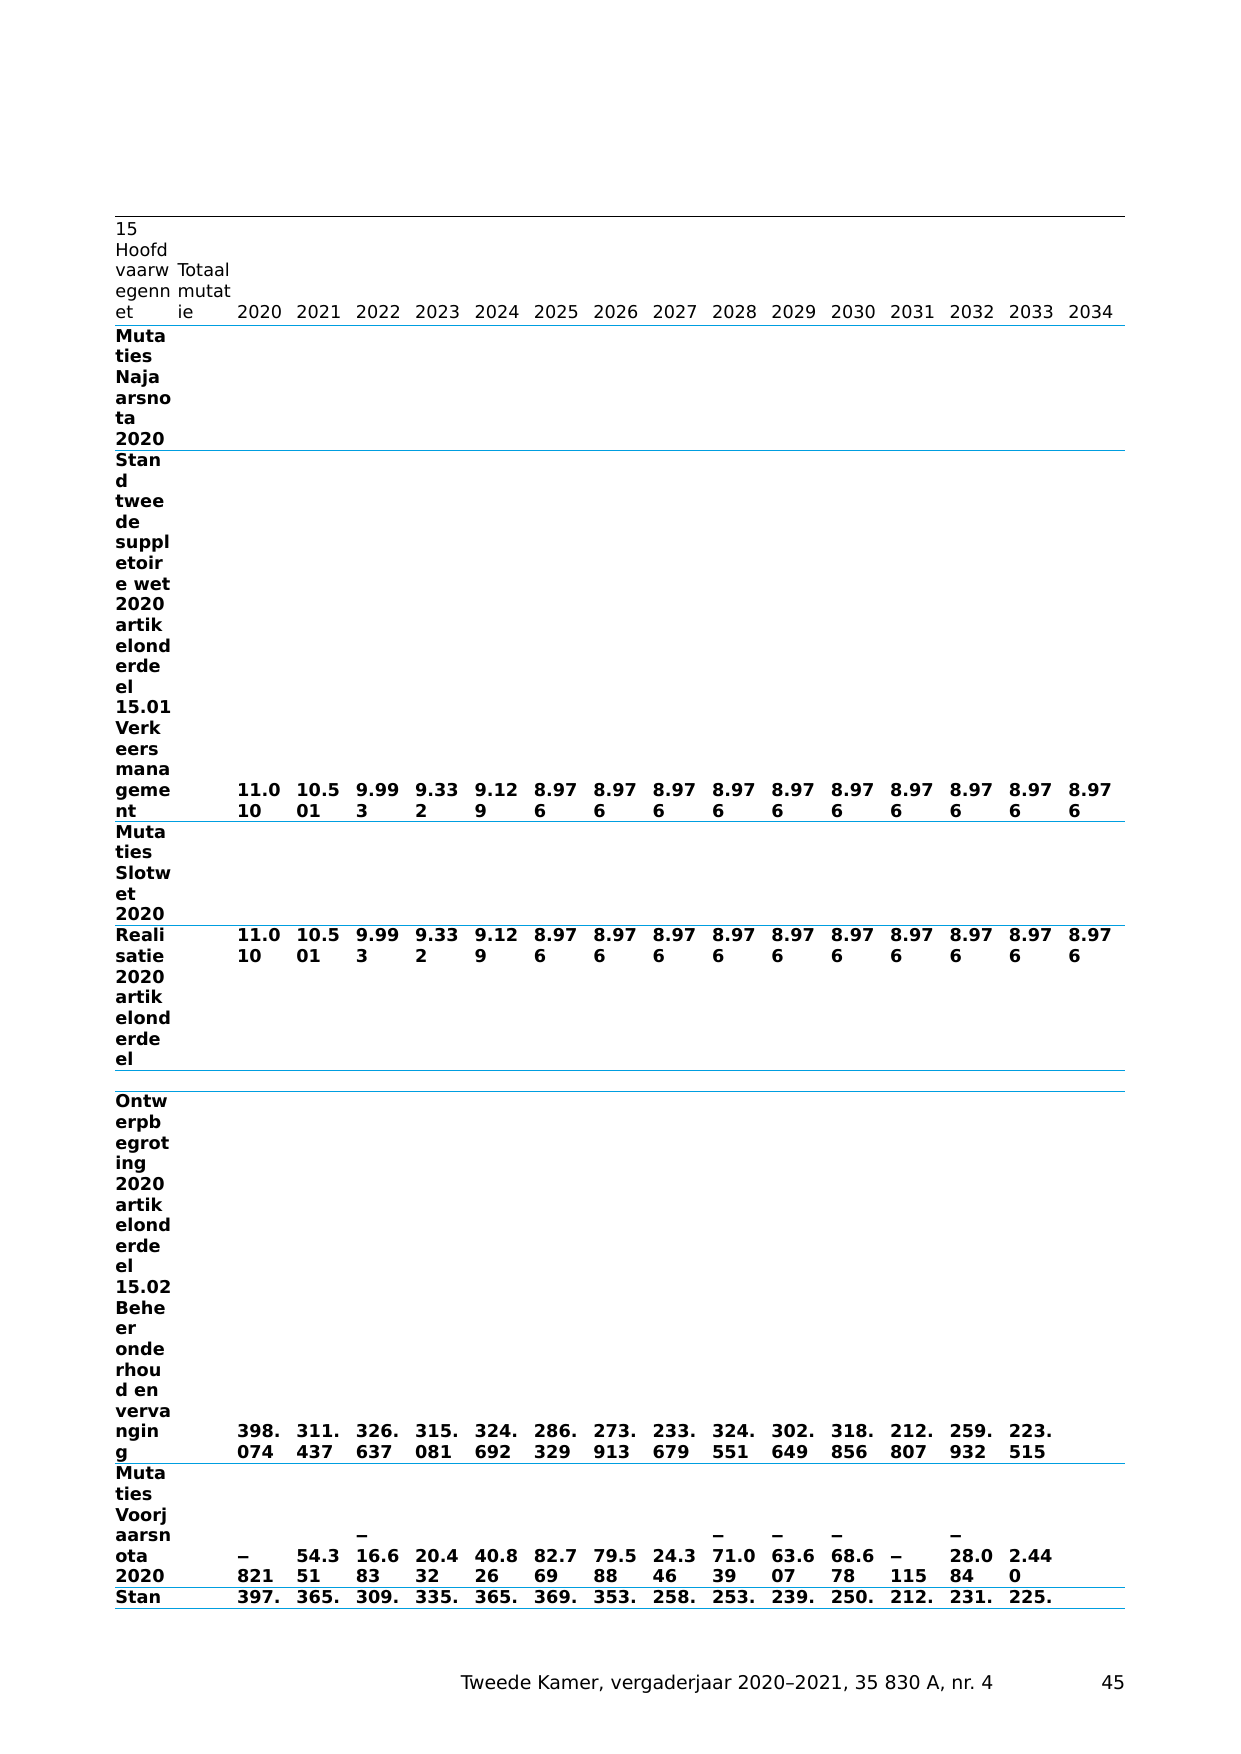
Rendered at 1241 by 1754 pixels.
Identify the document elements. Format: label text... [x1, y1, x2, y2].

table_cell [590, 1071, 649, 1091]
table_cell 9.129 [471, 451, 531, 821]
table_cell 8.976 [946, 926, 1006, 1070]
table_cell 24.346 [650, 1464, 709, 1587]
table_cell [709, 326, 768, 449]
table_cell ‒ 115 [887, 1464, 946, 1587]
table_cell [1065, 1071, 1125, 1091]
table_cell ‒ 71.039 [709, 1464, 768, 1587]
table_cell 311.437 [293, 1092, 353, 1463]
table_cell 8.976 [768, 451, 828, 821]
table_cell 8.976 [828, 451, 887, 821]
table_cell [946, 1071, 1006, 1091]
table_cell 2033 [1006, 217, 1065, 325]
table_cell 397. [234, 1588, 293, 1608]
table_cell Stan [115, 1588, 174, 1608]
table_cell 365. [293, 1588, 353, 1608]
table_cell 233.679 [650, 1092, 709, 1463]
table_cell [175, 1464, 234, 1587]
table_cell 2023 [412, 217, 471, 325]
table_cell Mutaties Slotwet 2020 [115, 822, 174, 925]
table_cell [650, 1071, 709, 1091]
table_header Tabel 4 Artikel 15 Hoofdvaarwegennet [115, 191, 1125, 216]
table_cell 365. [471, 1588, 531, 1608]
table_cell 2020 [234, 217, 293, 325]
table_cell ‒ 63.607 [768, 1464, 828, 1587]
table_cell [471, 1071, 531, 1091]
table_cell [1065, 326, 1125, 449]
table_cell [768, 326, 828, 449]
table_cell 273.913 [590, 1092, 649, 1463]
table_cell [590, 822, 649, 925]
table_cell [887, 326, 946, 449]
table_cell [709, 1071, 768, 1091]
table_cell 369. [531, 1588, 590, 1608]
table_cell 398.074 [234, 1092, 293, 1463]
table_cell 10.501 [293, 451, 353, 821]
table_cell [650, 822, 709, 925]
table_cell [115, 1071, 174, 1091]
table_cell 54.351 [293, 1464, 353, 1587]
table_cell ‒ 28.084 [946, 1464, 1006, 1587]
table_cell Totaal mutatie [175, 217, 234, 325]
table_cell [353, 1071, 412, 1091]
table_cell ‒ 821 [234, 1464, 293, 1587]
table_cell 8.976 [828, 926, 887, 1070]
table_cell 79.588 [590, 1464, 649, 1587]
table_cell 8.976 [531, 451, 590, 821]
table_cell 2025 [531, 217, 590, 325]
table_cell [1006, 1071, 1065, 1091]
table_cell [531, 326, 590, 449]
table_cell 8.976 [887, 926, 946, 1070]
table_cell [471, 822, 531, 925]
table_cell Mutaties Najaarsnota 2020 [115, 326, 174, 449]
table_cell 9.129 [471, 926, 531, 1070]
table_cell [1065, 822, 1125, 925]
table_cell [1006, 822, 1065, 925]
table_cell [175, 1092, 234, 1463]
table_cell 2022 [353, 217, 412, 325]
table_cell [175, 822, 234, 925]
table_cell 324.692 [471, 1092, 531, 1463]
table_cell [828, 326, 887, 449]
table_cell [234, 326, 293, 449]
table_cell 2026 [590, 217, 649, 325]
table_cell 250. [828, 1588, 887, 1608]
table_cell [471, 326, 531, 449]
table_cell 8.976 [1006, 451, 1065, 821]
table_cell [1065, 1588, 1125, 1608]
table_cell ‒ 68.678 [828, 1464, 887, 1587]
table_cell 2.440 [1006, 1464, 1065, 1587]
table_cell 8.976 [590, 451, 649, 821]
table_cell [887, 822, 946, 925]
table_cell 11.010 [234, 451, 293, 821]
table_cell [175, 451, 234, 821]
table_cell 212. [887, 1588, 946, 1608]
table_cell 9.993 [353, 451, 412, 821]
table_cell ‒ 16.683 [353, 1464, 412, 1587]
table_cell 212.807 [887, 1092, 946, 1463]
table_cell 8.976 [1065, 926, 1125, 1070]
table_cell [1065, 1092, 1125, 1463]
table_cell 9.993 [353, 926, 412, 1070]
table_cell [234, 822, 293, 925]
table_cell 253. [709, 1588, 768, 1608]
table_cell 223.515 [1006, 1092, 1065, 1463]
table_cell [175, 926, 234, 1070]
table_cell [946, 822, 1006, 925]
table_cell [234, 1071, 293, 1091]
table_cell 40.826 [471, 1464, 531, 1587]
table_cell 8.976 [887, 451, 946, 821]
table_cell 2031 [887, 217, 946, 325]
table_cell 286.329 [531, 1092, 590, 1463]
table_cell 225. [1006, 1588, 1065, 1608]
table_cell [412, 822, 471, 925]
table_cell 9.332 [412, 451, 471, 821]
table_cell Realisatie 2020 artikelonderdeel [115, 926, 174, 1070]
table_cell 2034 [1065, 217, 1125, 325]
table_cell 8.976 [1065, 451, 1125, 821]
table_cell [768, 822, 828, 925]
table_cell 8.976 [946, 451, 1006, 821]
table_cell [828, 1071, 887, 1091]
table_cell [1065, 1464, 1125, 1587]
table_cell 2032 [946, 217, 1006, 325]
table_cell [353, 822, 412, 925]
table_cell 2030 [828, 217, 887, 325]
table_cell 335. [412, 1588, 471, 1608]
table_cell 259.932 [946, 1092, 1006, 1463]
table_cell 8.976 [531, 926, 590, 1070]
table_cell 8.976 [709, 926, 768, 1070]
table_cell Mutaties Voorjaarsnota 2020 [115, 1464, 174, 1587]
table_cell 2024 [471, 217, 531, 325]
table_cell [175, 1071, 234, 1091]
table_cell Ontwerpbegroting 2020 artikelonderdeel 15.02 Beheer onderhoud en vervanging [115, 1092, 174, 1463]
table_cell 326.637 [353, 1092, 412, 1463]
table_cell 2028 [709, 217, 768, 325]
table_cell 324.551 [709, 1092, 768, 1463]
table_cell 8.976 [650, 926, 709, 1070]
table_cell [412, 1071, 471, 1091]
table_cell [531, 1071, 590, 1091]
table_cell 315.081 [412, 1092, 471, 1463]
table_cell 8.976 [590, 926, 649, 1070]
table_cell 2021 [293, 217, 353, 325]
table_cell [828, 822, 887, 925]
table_cell 15 Hoofdvaarwegennet [115, 217, 174, 325]
table_cell 258. [650, 1588, 709, 1608]
table_cell 231. [946, 1588, 1006, 1608]
table_cell 8.976 [1006, 926, 1065, 1070]
table_cell 8.976 [709, 451, 768, 821]
table_cell 353. [590, 1588, 649, 1608]
table_cell 8.976 [650, 451, 709, 821]
table_cell [709, 822, 768, 925]
table_cell [175, 1588, 234, 1608]
table_cell [1006, 326, 1065, 449]
table_cell [650, 326, 709, 449]
table_cell [412, 326, 471, 449]
table_cell [887, 1071, 946, 1091]
table_cell [946, 326, 1006, 449]
table_cell [531, 822, 590, 925]
table_cell 2027 [650, 217, 709, 325]
table_cell 11.010 [234, 926, 293, 1070]
table_cell [293, 822, 353, 925]
table_cell 82.769 [531, 1464, 590, 1587]
table_cell 239. [768, 1588, 828, 1608]
table_cell 8.976 [768, 926, 828, 1070]
table_cell [293, 326, 353, 449]
table_cell 9.332 [412, 926, 471, 1070]
table_cell [293, 1071, 353, 1091]
table_cell [353, 326, 412, 449]
table_cell [590, 326, 649, 449]
table_cell 318.856 [828, 1092, 887, 1463]
table_cell 309. [353, 1588, 412, 1608]
table_cell [175, 326, 234, 449]
table_cell 2029 [768, 217, 828, 325]
table_cell 20.432 [412, 1464, 471, 1587]
table_cell 302.649 [768, 1092, 828, 1463]
table_cell 10.501 [293, 926, 353, 1070]
table_cell Stand tweede suppletoire wet 2020 artikelonderdeel 15.01 Verkeersmanagement [115, 451, 174, 821]
table_cell [768, 1071, 828, 1091]
